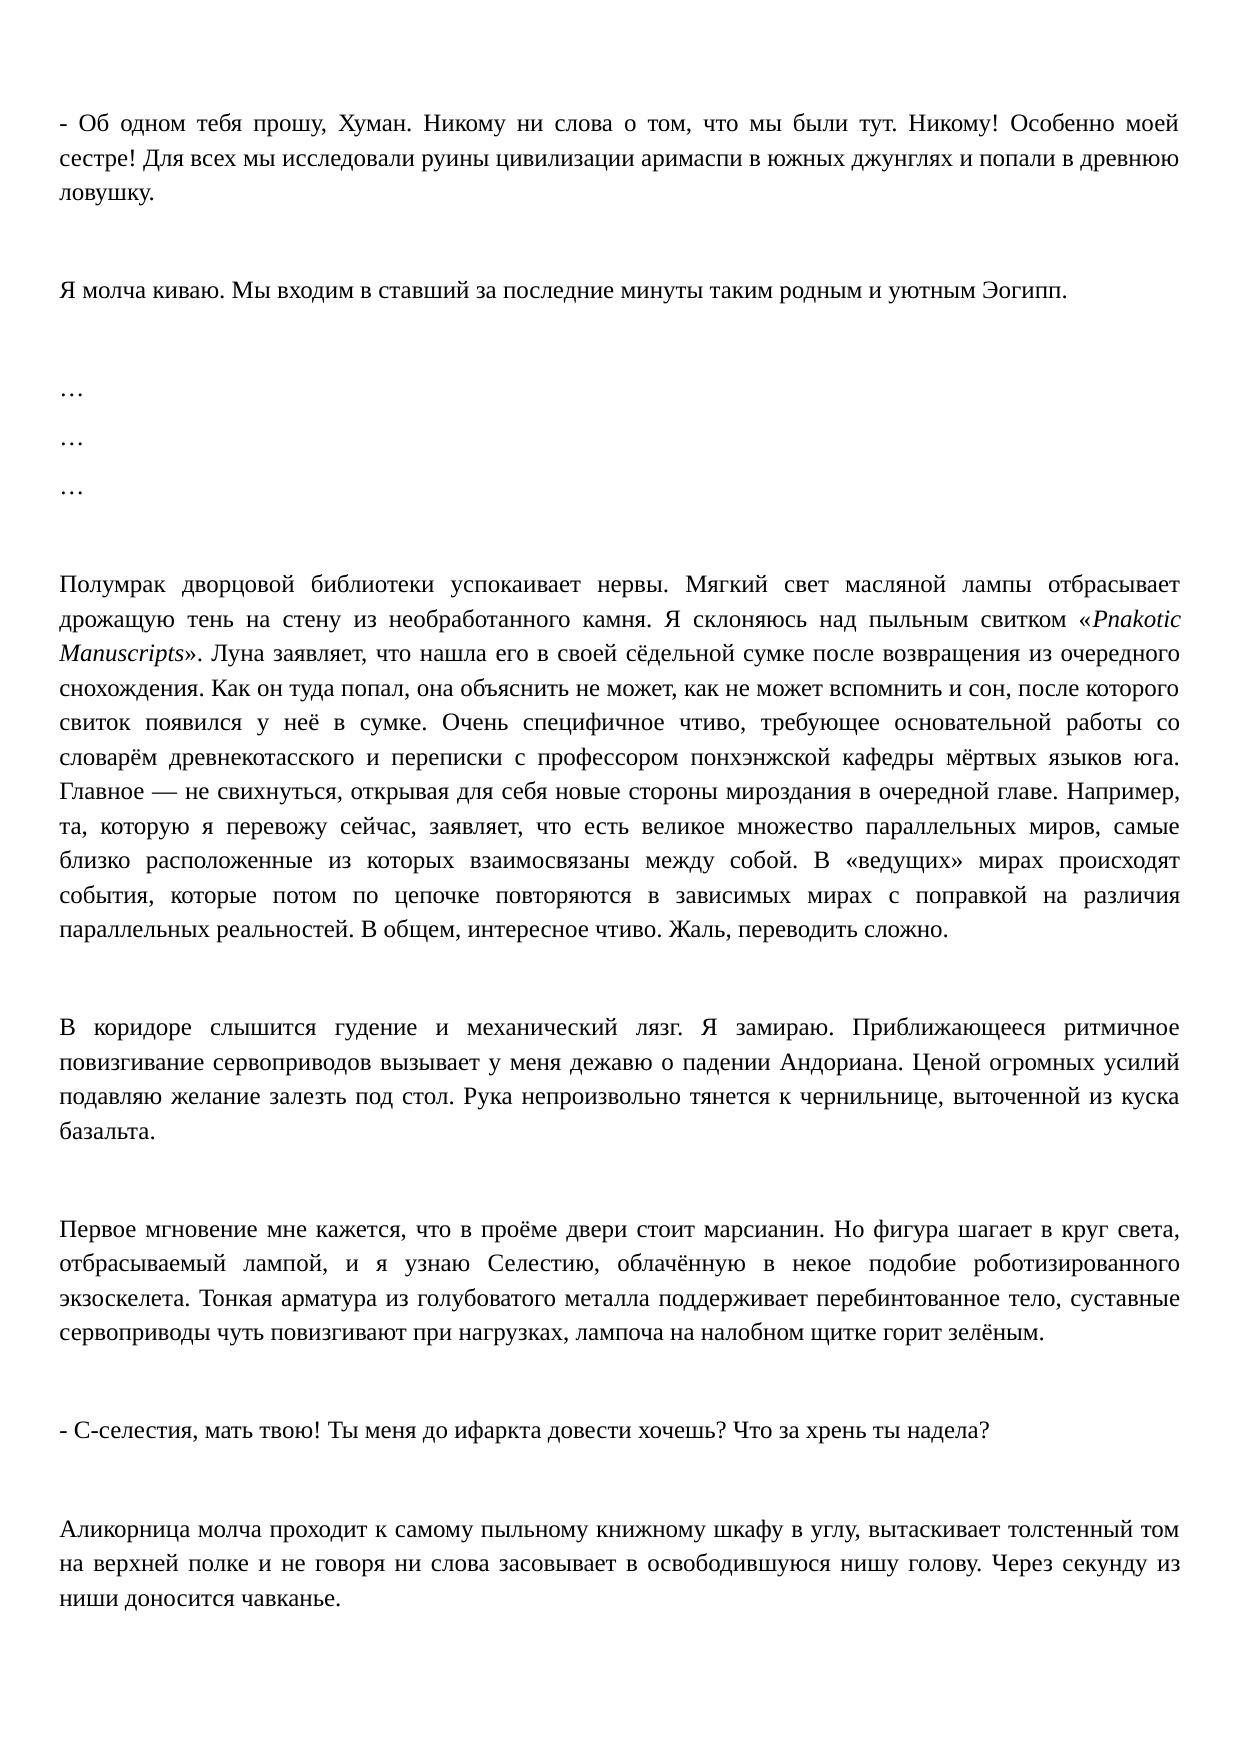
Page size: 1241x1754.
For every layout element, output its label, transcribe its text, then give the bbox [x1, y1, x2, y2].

text В коридоре слышится гудение и механический лязг. Я замираю. Приближающееся ритмичное повизгивание сервоприводов вызывает у меня дежавю о падении Андориана. Ценой огромных усилий подавляю желание залезть под стол. Рука непроизвольно тянется к чернильнице, выточенной из куска базальта. [59, 1012, 1181, 1145]
text Полумрак дворцовой библиотеки успокаивает нервы. Мягкий свет масляной лампы отбрасывает дрожащую тень на стену из необработанного камня. Я склоняюсь над пыльным свитком «Pnakotic Manuscripts». Луна заявляет, что нашла его в своей сёдельной сумке после возвращения из очередного снохождения. Как он туда попал, она объяснить не может, как не может вспомнить и сон, после которого свиток появился у неё в сумке. Очень специфичное чтиво, требующее основательной работы со словарём древнекотасского и переписки с профессором понхэнжской кафедры мёртвых языков юга. Главное — не свихнуться, открывая для себя новые стороны мироздания в очередной главе. Например, та, которую я перевожу сейчас, заявляет, что есть великое множество параллельных миров, самые близко расположенные из которых взаимосвязаны между собой. В «ведущих» мирах происходят события, которые потом по цепочке повторяются в зависимых мирах с поправкой на различия параллельных реальностей. В общем, интересное чтиво. Жаль, переводить сложно. [59, 569, 1181, 943]
text Аликорница молча проходит к самому пыльному книжному шкафу в углу, вытаскивает толстенный том на верхней полке и не говоря ни слова засовывает в освободившуюся нишу голову. Через секунду из ниши доносится чавканье. [59, 1514, 1181, 1611]
text - С-селестия, мать твою! Ты меня до ифаркта довести хочешь? Что за хрень ты надела? [59, 1416, 1181, 1444]
text … [59, 422, 1181, 451]
text … [59, 471, 1181, 500]
text … [59, 373, 1181, 402]
text - Об одном тебя прошу, Хуман. Никому ни слова о том, что мы были тут. Никому! Особенно моей сестре! Для всех мы исследовали руины цивилизации аримаспи в южных джунглях и попали в древнюю ловушку. [59, 108, 1181, 206]
text Я молча киваю. Мы входим в ставший за последние минуты таким родным и уютным Эогипп. [59, 275, 1181, 304]
text Первое мгновение мне кажется, что в проёме двери стоит марсианин. Но фигура шагает в круг света, отбрасываемый лампой, и я узнаю Селестию, облачённую в некое подобие роботизированного экзоскелета. Тонкая арматура из голубоватого металла поддерживает перебинтованное тело, суставные сервоприводы чуть повизгивают при нагрузках, лампоча на налобном щитке горит зелёным. [59, 1214, 1181, 1346]
